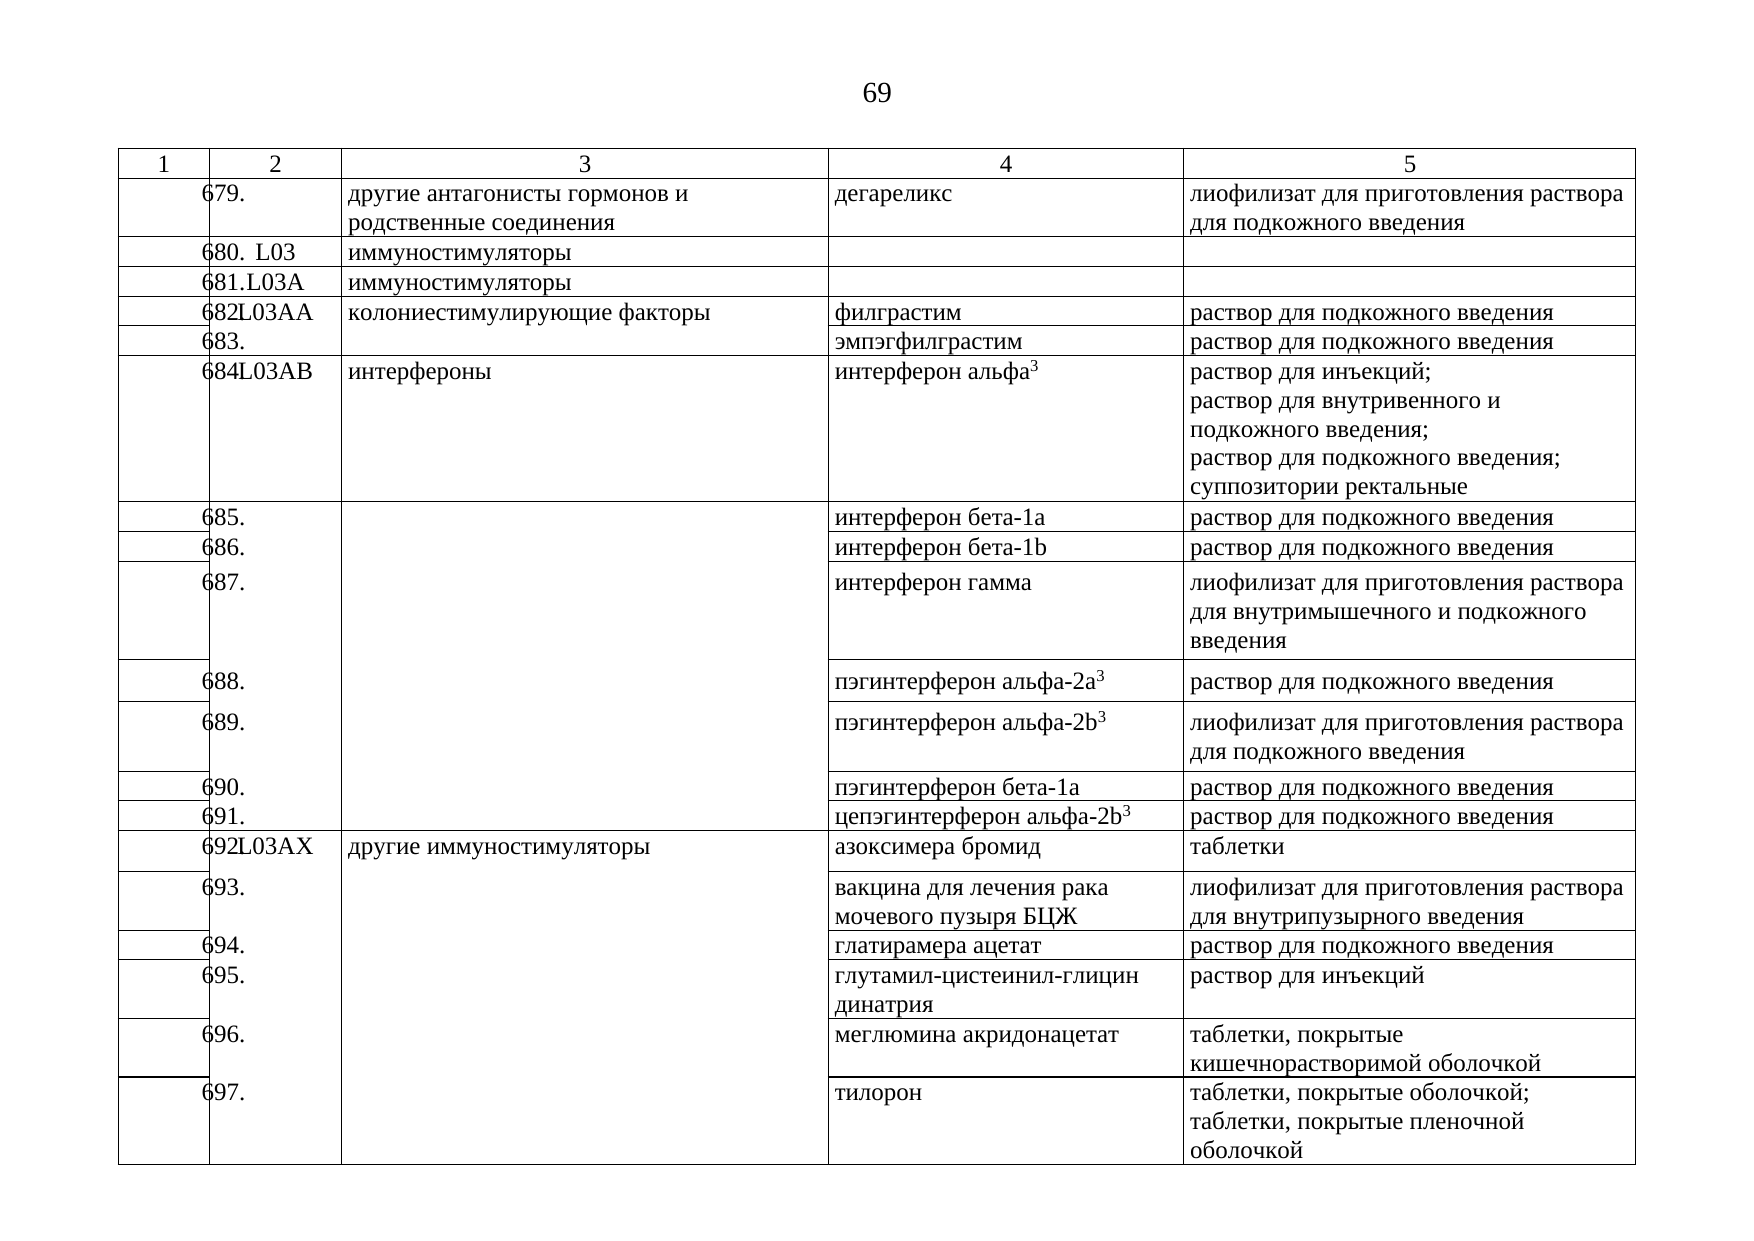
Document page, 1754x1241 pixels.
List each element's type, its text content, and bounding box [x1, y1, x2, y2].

table_header 4 [829, 149, 1183, 177]
table_cell [204, 968, 209, 982]
table_cell раствор для подкожного введения [1184, 532, 1635, 561]
table_cell тилорон [829, 1078, 1183, 1164]
table_cell лиофилизат для приготовления раствора для внутрипузырного введения [1184, 872, 1635, 929]
table_cell [342, 561, 828, 659]
table_cell интерферон бета-1b [829, 532, 1183, 561]
table_cell раствор для подкожного введения [1184, 801, 1635, 830]
table_cell [204, 674, 209, 688]
table_cell [210, 531, 341, 561]
table_cell раствор для подкожного введения [1184, 297, 1635, 325]
table_cell филграстим [829, 297, 1183, 325]
table_cell L03AА [210, 297, 341, 355]
table_cell дегареликс [829, 179, 1183, 236]
table_cell L03 [210, 237, 341, 266]
table_cell интерфероны [342, 356, 828, 501]
table_cell [119, 562, 209, 659]
table_cell L03AX [210, 831, 341, 1164]
table_cell [204, 510, 209, 524]
table_cell [119, 801, 209, 830]
table_cell L03A [210, 267, 341, 296]
table_cell раствор для подкожного введения [1184, 931, 1635, 959]
table_cell таблетки, покрытые оболочкой; таблетки, покрытые пленочной оболочкой [1184, 1078, 1635, 1164]
table_cell [342, 771, 828, 830]
table_cell [342, 701, 828, 771]
table_cell [119, 772, 209, 800]
table_cell [119, 660, 209, 701]
table_cell меглюмина акридонацетат [829, 1019, 1183, 1076]
table_cell [204, 305, 209, 319]
table_cell [204, 880, 209, 894]
table_cell эмпэгфилграстим [829, 326, 1183, 355]
table_cell [119, 1078, 209, 1164]
table_cell [119, 872, 209, 929]
table_cell [1184, 267, 1635, 296]
table_cell глутамил-цистеинил-глицин динатрия [829, 960, 1183, 1018]
table_cell [342, 659, 828, 701]
table_cell пэгинтерферон альфа-2a3 [829, 660, 1183, 701]
table_cell [342, 531, 828, 561]
table_cell раствор для подкожного введения [1184, 502, 1635, 531]
table_cell другие иммуностимуляторы [342, 831, 828, 1164]
table_cell лиофилизат для приготовления раствора для внутримышечного и подкожного введения [1184, 562, 1635, 659]
table_cell [119, 1019, 209, 1076]
table_cell интерферон альфа3 [829, 356, 1183, 501]
table_cell таблетки, покрытые кишечнорастворимой оболочкой [1184, 1019, 1635, 1076]
table_cell раствор для инъекций [1184, 960, 1635, 1018]
table_cell цепэгинтерферон альфа-2b3 [829, 801, 1183, 830]
table_cell глатирамера ацетат [829, 931, 1183, 959]
table_cell интерферон бета-1a [829, 502, 1183, 531]
table_cell [119, 179, 209, 236]
table_cell [204, 334, 209, 348]
table_cell L02BX [210, 179, 341, 236]
table_cell пэгинтерферон бета-1a [829, 772, 1183, 800]
table_cell иммуностимуляторы [342, 267, 828, 296]
table_cell лиофилизат для приготовления раствора для подкожного введения [1184, 179, 1635, 236]
table_cell интерферон гамма [829, 562, 1183, 659]
table_header 5 [1184, 149, 1635, 177]
table_cell [204, 715, 209, 729]
table_cell [204, 1027, 209, 1041]
table_header 3 [342, 149, 828, 177]
table_cell лиофилизат для приготовления раствора для подкожного введения [1184, 702, 1635, 771]
table_cell [204, 1085, 209, 1099]
table_cell [204, 245, 209, 259]
table_cell иммуностимуляторы [342, 237, 828, 266]
table_cell [204, 839, 209, 853]
table_cell [119, 931, 209, 959]
table_cell [210, 659, 341, 701]
table_cell [204, 938, 209, 952]
table_cell [204, 186, 209, 200]
table_cell [119, 326, 209, 355]
table_cell [204, 364, 209, 378]
table_cell [210, 701, 341, 771]
table_cell раствор для подкожного введения [1184, 326, 1635, 355]
table_cell пэгинтерферон альфа-2b3 [829, 702, 1183, 771]
table_cell [119, 356, 209, 501]
table_cell [204, 780, 209, 794]
table_header 1 [119, 149, 209, 177]
table_cell таблетки [1184, 831, 1635, 871]
table_cell колониестимулирующие факторы [342, 297, 828, 355]
table_cell [119, 237, 209, 266]
table_cell [204, 575, 209, 589]
table_cell [204, 540, 209, 554]
table_header 2 [210, 149, 341, 177]
table_cell [829, 237, 1183, 266]
table_cell вакцина для лечения рака мочевого пузыря БЦЖ [829, 872, 1183, 929]
table_cell [1184, 237, 1635, 266]
table_cell раствор для подкожного введения [1184, 660, 1635, 701]
table_cell [119, 297, 209, 325]
table_cell [342, 502, 828, 531]
table_cell [119, 960, 209, 1018]
table_cell L03AB [210, 356, 341, 501]
table_cell азоксимера бромид [829, 831, 1183, 871]
table_cell другие антагонисты гормонов и родственные соединения [342, 179, 828, 236]
table_cell [829, 267, 1183, 296]
table_cell [119, 267, 209, 296]
table_cell раствор для подкожного введения [1184, 772, 1635, 800]
table_cell [119, 502, 209, 531]
table_cell [119, 702, 209, 771]
table_cell [204, 809, 209, 823]
table_cell [119, 532, 209, 561]
table_cell [210, 502, 341, 531]
table_cell [210, 561, 341, 659]
table_cell [119, 831, 209, 871]
table_cell [210, 771, 341, 830]
table_cell [204, 275, 209, 289]
table_cell раствор для инъекций; раствор для внутривенного и подкожного введения; раствор для подкожного введения; суппозитории ректальные [1184, 356, 1635, 501]
